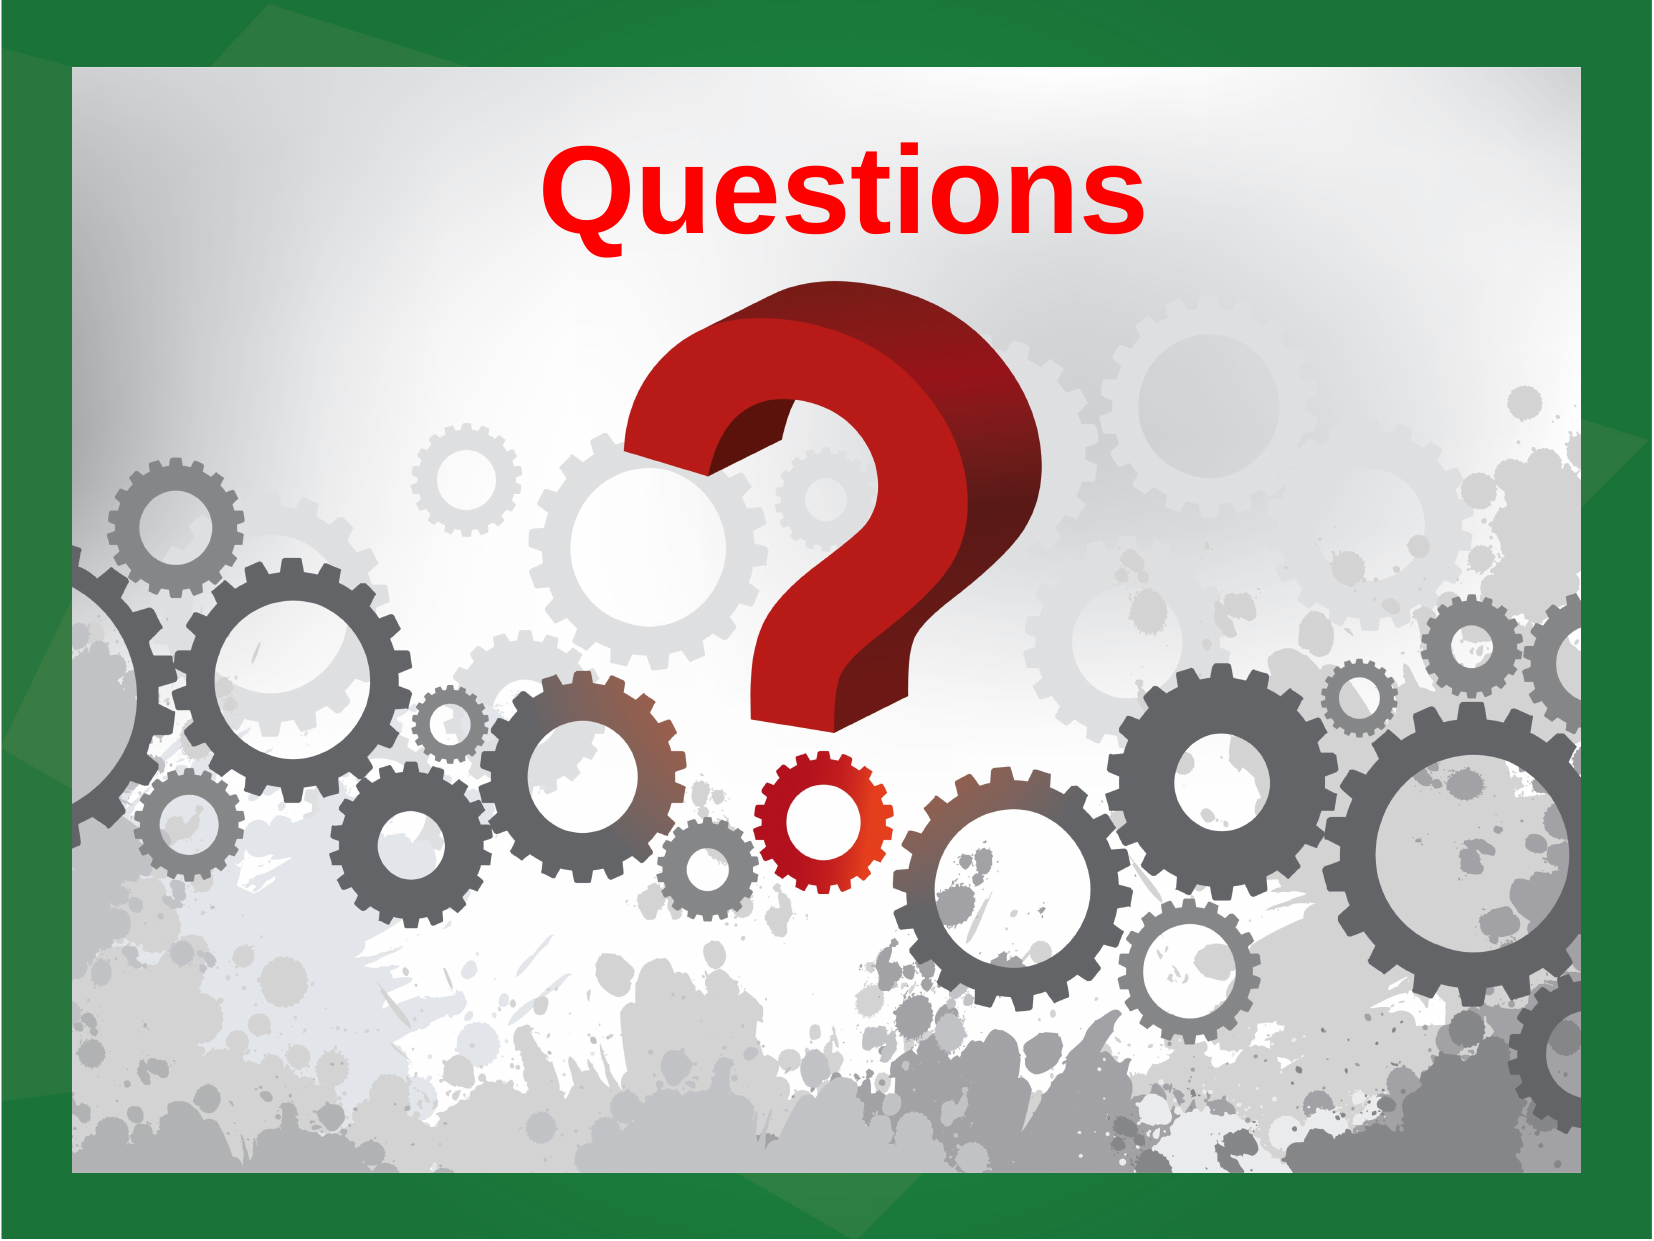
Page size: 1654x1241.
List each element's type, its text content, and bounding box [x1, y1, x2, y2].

picture [0, 0, 1652, 1241]
text_box Questions [337, 112, 1351, 268]
